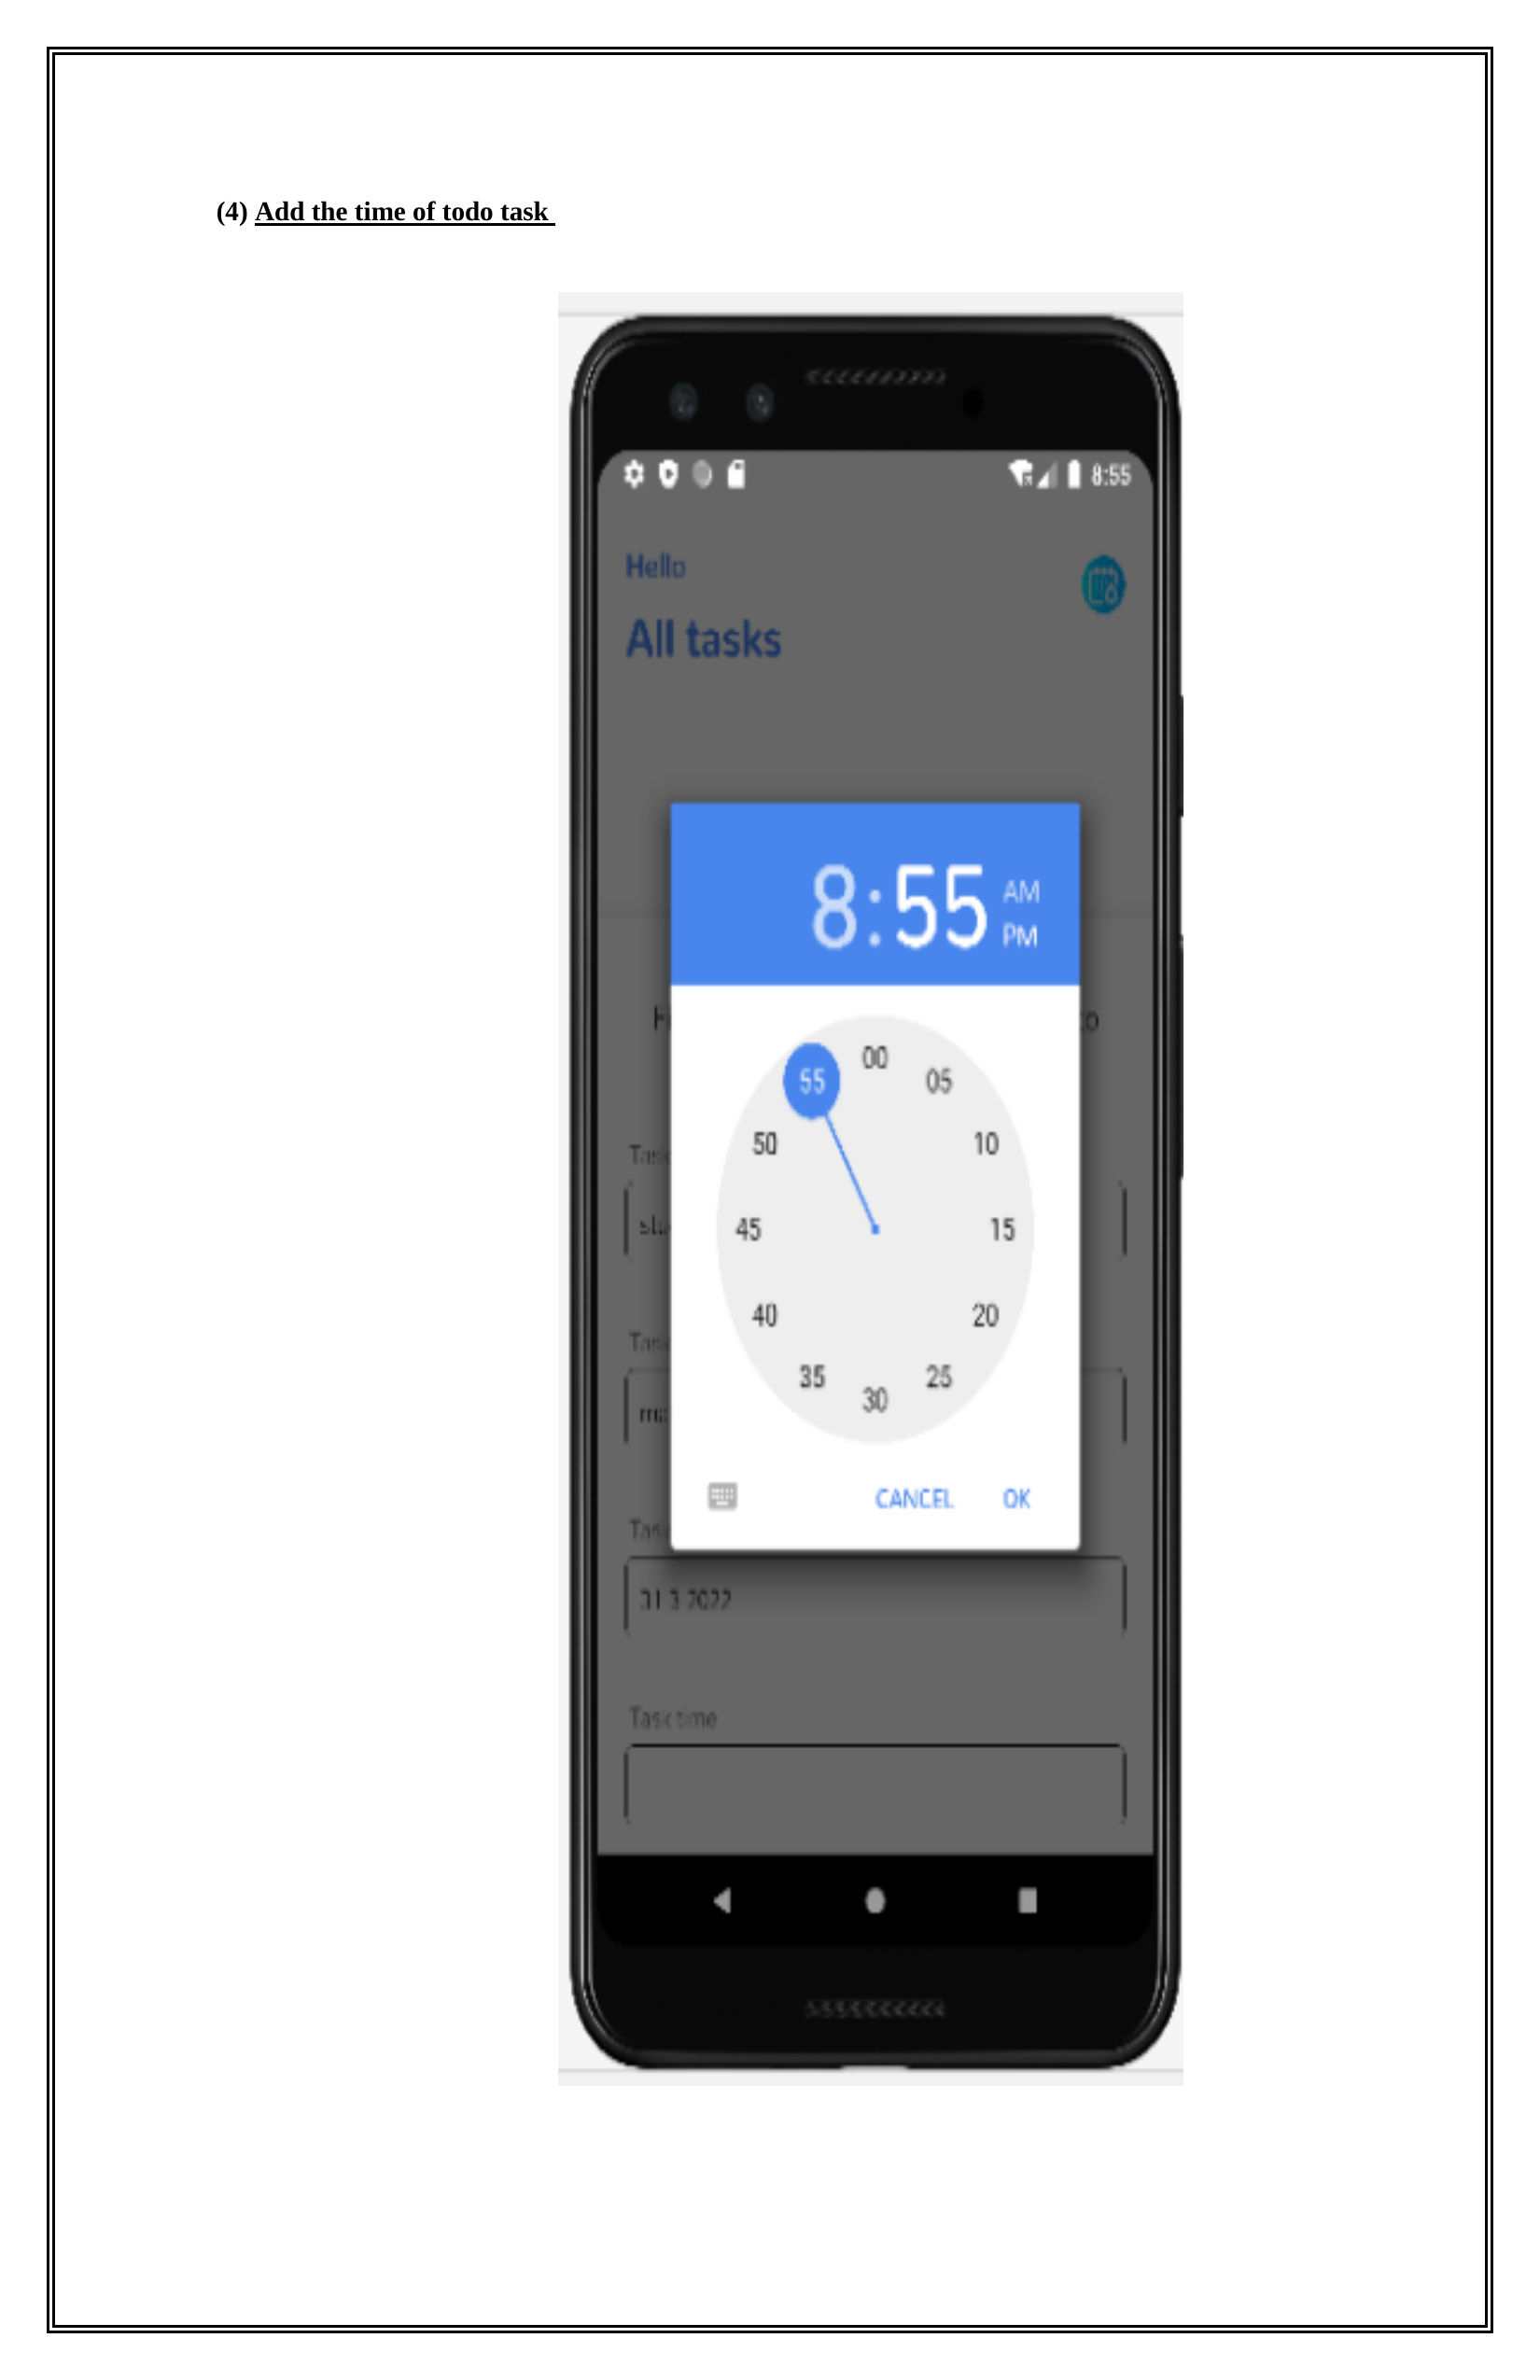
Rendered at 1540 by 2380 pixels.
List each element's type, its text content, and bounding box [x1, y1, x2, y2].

text (4) Add the time of todo task [140, 195, 1400, 227]
